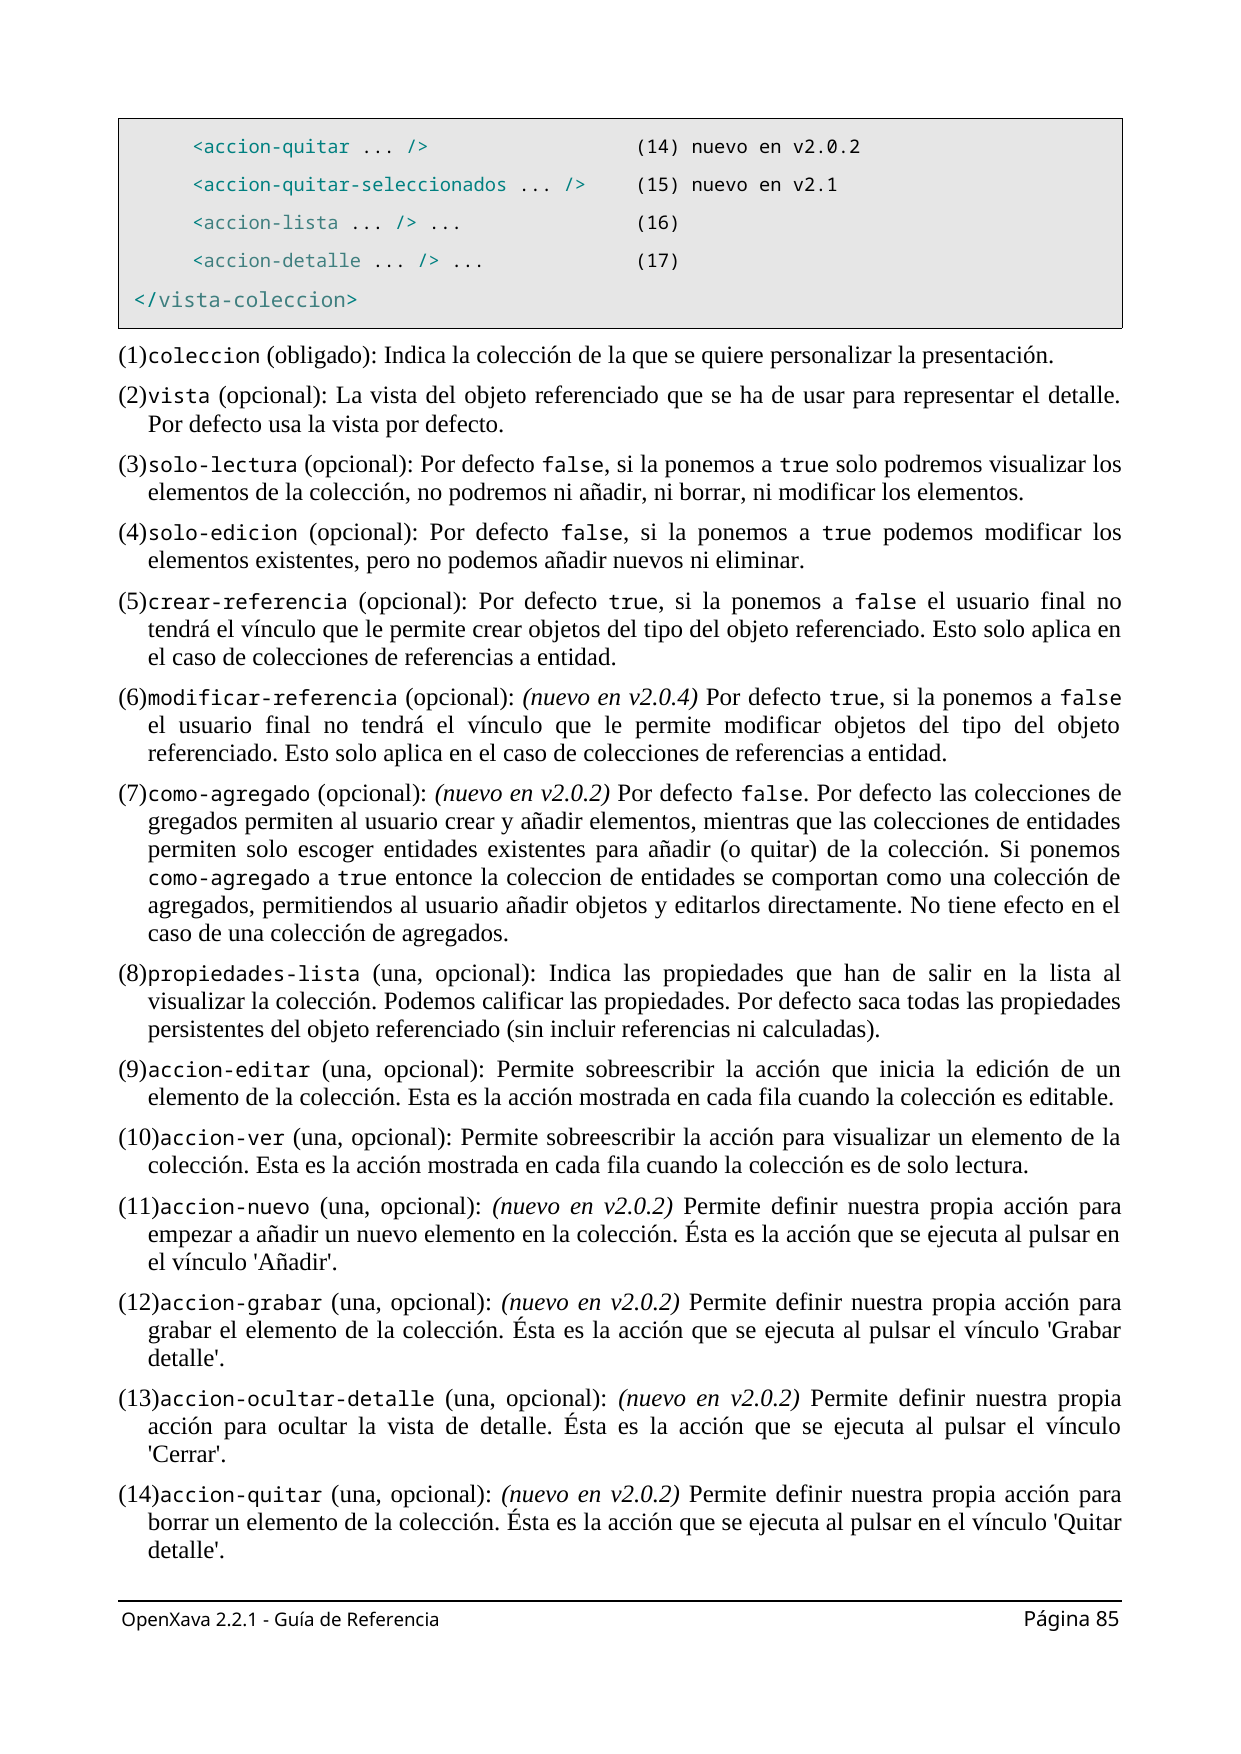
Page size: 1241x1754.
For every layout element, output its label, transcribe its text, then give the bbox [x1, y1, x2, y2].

list accion-editar (una, opcional): Permite sobreescribir la acción que inicia la edición de un elemento de la colección. Esta es la acción mostrada en cada fila cuando la colección es editable. [118, 1055, 1122, 1111]
list vista (opcional): La vista del objeto referenciado que se ha de usar para representar el detalle. Por defecto usa la vista por defecto. [118, 381, 1122, 437]
list accion-ver (una, opcional): Permite sobreescribir la acción para visualizar un elemento de la colección. Esta es la acción mostrada en cada fila cuando la colección es de solo lectura. [118, 1123, 1122, 1179]
list propiedades-lista (una, opcional): Indica las propiedades que han de salir en la lista al visualizar la colección. Podemos calificar las propiedades. Por defecto saca todas las propiedades persistentes del objeto referenciado (sin incluir referencias ni calculadas). [118, 959, 1122, 1042]
text </vista-coleccion> [119, 270, 1122, 328]
text <accion-quitar ... /> (14) nuevo en v2.0.2 [119, 119, 1122, 156]
list crear-referencia (opcional): Por defecto true, si la ponemos a false el usuario final no tendrá el vínculo que le permite crear objetos del tipo del objeto referenciado. Esto solo aplica en el caso de colecciones de referencias a entidad. [118, 587, 1122, 670]
list accion-grabar (una, opcional): (nuevo en v2.0.2) Permite definir nuestra propia acción para grabar el elemento de la colección. Ésta es la acción que se ejecuta al pulsar el vínculo 'Grabar detalle'. [118, 1288, 1122, 1372]
list accion-ocultar-detalle (una, opcional): (nuevo en v2.0.2) Permite definir nuestra propia acción para ocultar la vista de detalle. Ésta es la acción que se ejecuta al pulsar el vínculo 'Cerrar'. [118, 1384, 1122, 1468]
text <accion-lista ... /> ... (16) [119, 194, 1122, 232]
text <accion-quitar-seleccionados ... /> (15) nuevo en v2.1 [119, 156, 1122, 194]
list solo-edicion (opcional): Por defecto false, si la ponemos a true podemos modificar los elementos existentes, pero no podemos añadir nuevos ni eliminar. [118, 518, 1122, 574]
list coleccion (obligado): Indica la colección de la que se quiere personalizar la presentación. [118, 341, 1122, 369]
text <accion-detalle ... /> ... (17) [119, 232, 1122, 270]
list accion-quitar (una, opcional): (nuevo en v2.0.2) Permite definir nuestra propia acción para borrar un elemento de la colección. Ésta es la acción que se ejecuta al pulsar en el vínculo 'Quitar detalle'. [118, 1480, 1122, 1564]
list como-agregado (opcional): (nuevo en v2.0.2) Por defecto false. Por defecto las colecciones de gregados permiten al usuario crear y añadir elementos, mientras que las colecciones de entidades permiten solo escoger entidades existentes para añadir (o quitar) de la colección. Si ponemos como-agregado a true entonce la coleccion de entidades se comportan como una colección de agregados, permitiendos al usuario añadir objetos y editarlos directamente. No tiene efecto en el caso de una colección de agregados. [118, 779, 1122, 946]
list solo-lectura (opcional): Por defecto false, si la ponemos a true solo podremos visualizar los elementos de la colección, no podremos ni añadir, ni borrar, ni modificar los elementos. [118, 450, 1122, 506]
list modificar-referencia (opcional): (nuevo en v2.0.4) Por defecto true, si la ponemos a false el usuario final no tendrá el vínculo que le permite modificar objetos del tipo del objeto referenciado. Esto solo aplica en el caso de colecciones de referencias a entidad. [118, 683, 1122, 767]
list accion-nuevo (una, opcional): (nuevo en v2.0.2) Permite definir nuestra propia acción para empezar a añadir un nuevo elemento en la colección. Ésta es la acción que se ejecuta al pulsar en el vínculo 'Añadir'. [118, 1192, 1122, 1276]
